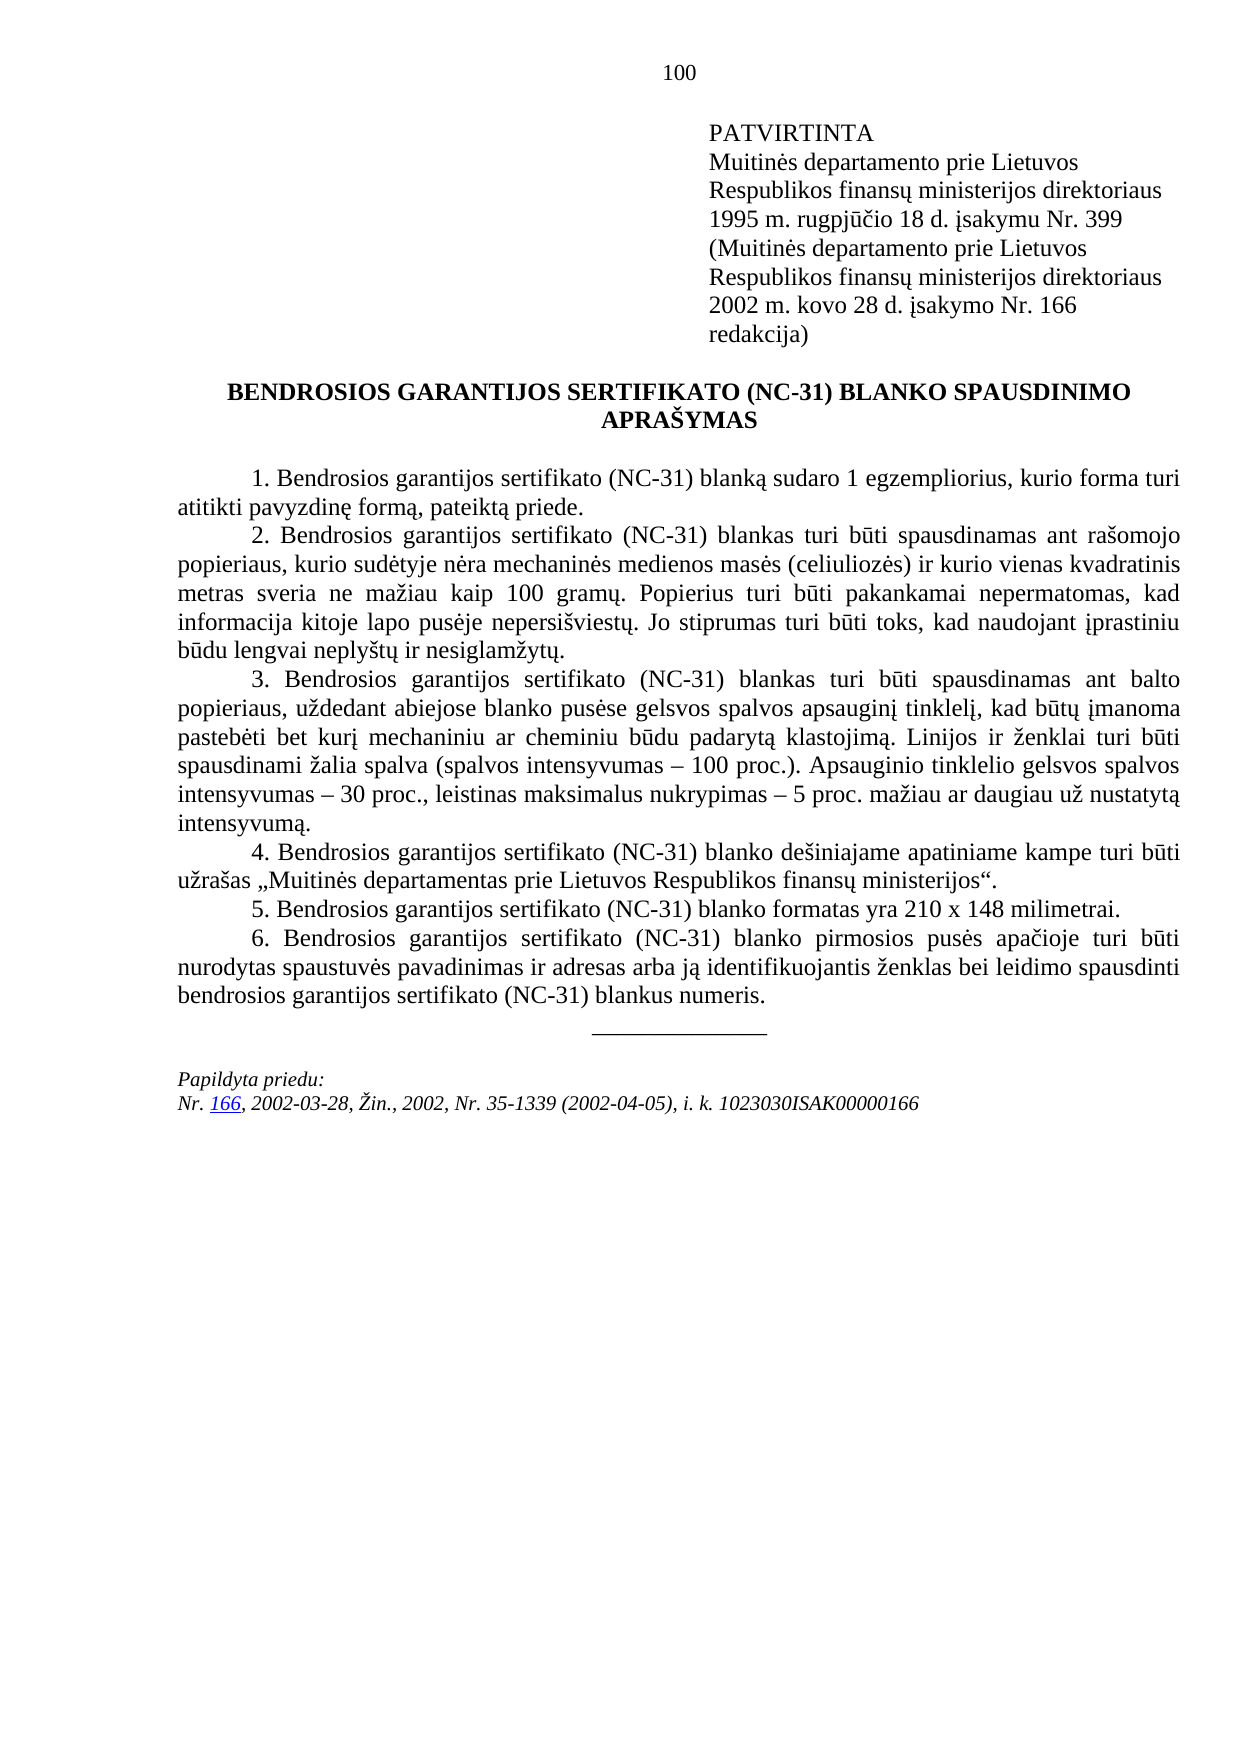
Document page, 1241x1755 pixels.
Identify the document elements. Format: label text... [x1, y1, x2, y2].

text ______________ [177, 1009, 1181, 1038]
text 2. Bendrosios garantijos sertifikato (NC-31) blankas turi būti spausdinamas ant rašomojo popieriaus, kurio sudėtyje nėra mechaninės medienos masės (celiuliozės) ir kurio vienas kvadratinis metras sveria ne mažiau kaip 100 gramų. Popierius turi būti pakankamai nepermatomas, kad informacija kitoje lapo pusėje nepersišviestų. Jo stiprumas turi būti toks, kad naudojant įprastiniu būdu lengvai neplyštų ir nesiglamžytų. [177, 521, 1181, 664]
text 5. Bendrosios garantijos sertifikato (NC-31) blanko formatas yra 210 x 148 milimetrai. [177, 894, 1181, 923]
text 4. Bendrosios garantijos sertifikato (NC-31) blanko dešiniajame apatiniame kampe turi būti užrašas „Muitinės departamentas prie Lietuvos Respublikos finansų ministerijos“. [177, 837, 1181, 894]
text PATVIRTINTA [709, 118, 1181, 147]
text 6. Bendrosios garantijos sertifikato (NC-31) blanko pirmosios pusės apačioje turi būti nurodytas spaustuvės pavadinimas ir adresas arba ją identifikuojantis ženklas bei leidimo spausdinti bendrosios garantijos sertifikato (NC-31) blankus numeris. [177, 923, 1181, 1009]
text 2002 m. kovo 28 d. įsakymo Nr. 166 [177, 291, 1181, 319]
text Respublikos finansų ministerijos direktoriaus [177, 176, 1181, 204]
text 1. Bendrosios garantijos sertifikato (NC-31) blanką sudaro 1 egzempliorius, kurio forma turi atitikti pavyzdinę formą, pateiktą priede. [177, 463, 1181, 521]
text Respublikos finansų ministerijos direktoriaus [177, 262, 1181, 291]
text 3. Bendrosios garantijos sertifikato (NC-31) blankas turi būti spausdinamas ant balto popieriaus, uždedant abiejose blanko pusėse gelsvos spalvos apsauginį tinklelį, kad būtų įmanoma pastebėti bet kurį mechaniniu ar cheminiu būdu padarytą klastojimą. Linijos ir ženklai turi būti spausdinami žalia spalva (spalvos intensyvumas – 100 proc.). Apsauginio tinklelio gelsvos spalvos intensyvumas – 30 proc., leistinas maksimalus nukrypimas – 5 proc. mažiau ar daugiau už nustatytą intensyvumą. [177, 664, 1181, 837]
text Nr. 166, 2002-03-28, Žin., 2002, Nr. 35-1339 (2002-04-05), i. k. 1023030ISAK00000166 [177, 1091, 1181, 1115]
text (Muitinės departamento prie Lietuvos [177, 233, 1181, 262]
text Muitinės departamento prie Lietuvos [177, 147, 1181, 176]
text 1995 m. rugpjūčio 18 d. įsakymu Nr. 399 [177, 204, 1181, 233]
text Bendrosios garantijos sertifikato (NC-31) blanko spausdinimo APRAŠYMAS [177, 377, 1181, 434]
text redakcija) [177, 319, 1181, 348]
text Papildyta priedu: [177, 1067, 1181, 1091]
